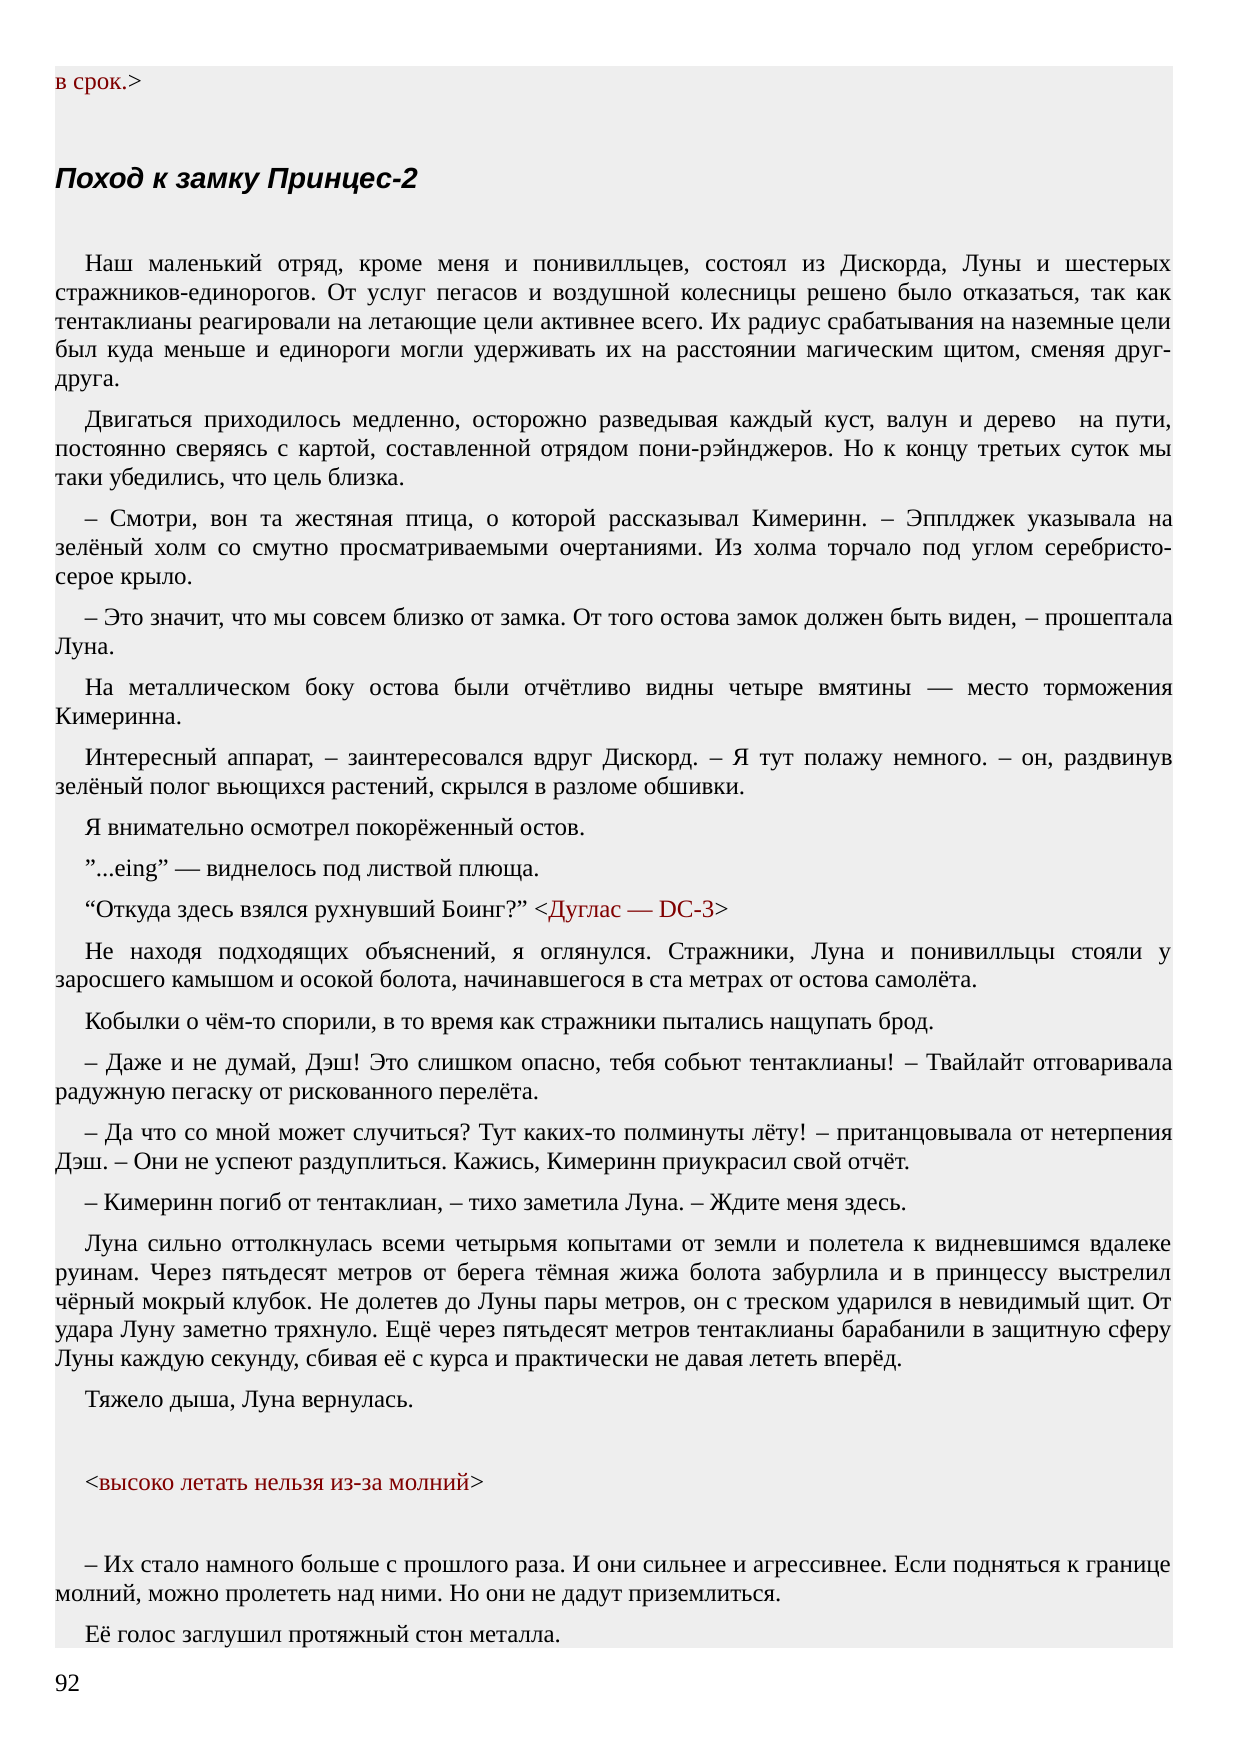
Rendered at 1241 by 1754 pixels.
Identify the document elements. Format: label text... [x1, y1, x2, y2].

text <высоко летать нельзя из-за молний> [55, 1467, 1173, 1496]
text – Это значит, что мы совсем близко от замка. От того остова замок должен быть виден, – прошептала Луна. [55, 602, 1173, 659]
text “Откуда здесь взялся рухнувший Боинг?” <Дуглас — DC-3> [55, 894, 1173, 923]
text Не находя подходящих объяснений, я оглянулся. Стражники, Луна и понивилльцы стояли у заросшего камышом и осокой болота, начинавшегося в ста метрах от остова самолёта. [55, 936, 1173, 993]
text – Даже и не думай, Дэш! Это слишком опасно, тебя собьют тентаклианы! – Твайлайт отговаривала радужную пегаску от рискованного перелёта. [55, 1047, 1173, 1104]
text На металлическом боку остова были отчётливо видны четыре вмятины — место торможения Кимеринна. [55, 672, 1173, 729]
text Тяжело дыша, Луна вернулась. [55, 1384, 1173, 1413]
text Её голос заглушил протяжный стон металла. [55, 1619, 1173, 1648]
text Я внимательно осмотрел покорёженный остов. [55, 812, 1173, 841]
text Кобылки о чём-то спорили, в то время как стражники пытались нащупать брод. [55, 1006, 1173, 1034]
text – Кимеринн погиб от тентаклиан, – тихо заметила Луна. – Ждите меня здесь. [55, 1187, 1173, 1216]
subtitle Поход к замку Принцес-2 [55, 161, 1173, 194]
text – Их стало намного больше с прошлого раза. И они сильнее и агрессивнее. Если подняться к границе молний, можно пролететь над ними. Но они не дадут приземлиться. [55, 1549, 1173, 1607]
text Двигаться приходилось медленно, осторожно разведывая каждый куст, валун и дерево на пути, постоянно сверяясь с картой, составленной отрядом пони-рэйнджеров. Но к концу третьих суток мы таки убедились, что цель близка. [55, 404, 1173, 491]
text – Смотри, вон та жестяная птица, о которой рассказывал Кимеринн. – Эпплджек указывала на зелёный холм со смутно просматриваемыми очертаниями. Из холма торчало под углом серебристо-серое крыло. [55, 503, 1173, 589]
text – Да что со мной может случиться? Тут каких-то полминуты лёту! – пританцовывала от нетерпения Дэш. – Они не успеют раздуплиться. Кажись, Кимеринн приукрасил свой отчёт. [55, 1117, 1173, 1174]
text Интересный аппарат, – заинтересовался вдруг Дискорд. – Я тут полажу немного. – он, раздвинув зелёный полог вьющихся растений, скрылся в разломе обшивки. [55, 742, 1173, 799]
text Наш маленький отряд, кроме меня и понивилльцев, состоял из Дискорда, Луны и шестерых стражников-единорогов. От услуг пегасов и воздушной колесницы решено было отказаться, так как тентаклианы реагировали на летающие цели активнее всего. Их радиус срабатывания на наземные цели был куда меньше и единороги могли удерживать их на расстоянии магическим щитом, сменяя друг-друга. [55, 248, 1173, 392]
text Луна сильно оттолкнулась всеми четырьмя копытами от земли и полетела к видневшимся вдалеке руинам. Через пятьдесят метров от берега тёмная жижа болота забурлила и в принцессу выстрелил чёрный мокрый клубок. Не долетев до Луны пары метров, он с треском ударился в невидимый щит. От удара Луну заметно тряхнуло. Ещё через пятьдесят метров тентаклианы барабанили в защитную сферу Луны каждую секунду, сбивая её с курса и практически не давая лететь вперёд. [55, 1228, 1173, 1372]
text ”...eing” — виднелось под листвой плюща. [55, 853, 1173, 882]
text в срок.> [55, 66, 1173, 95]
